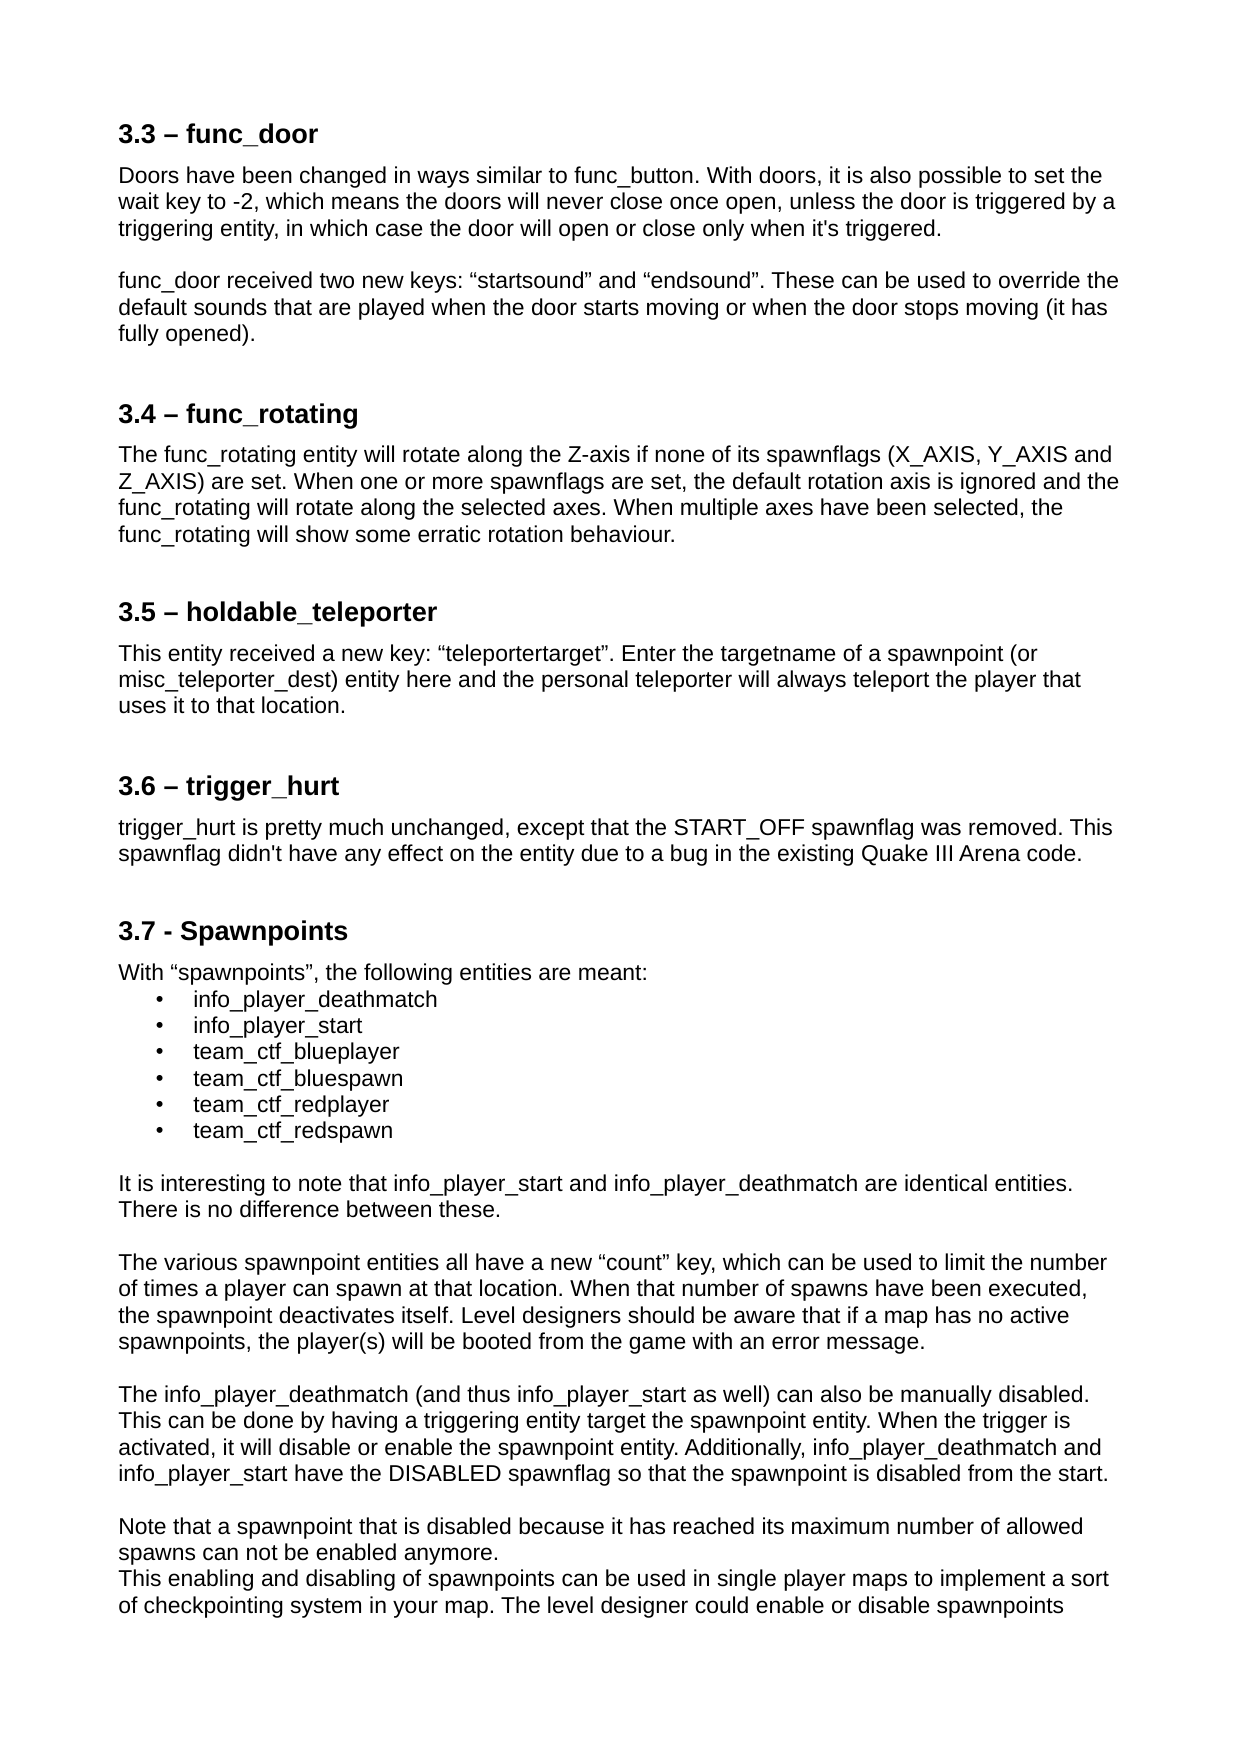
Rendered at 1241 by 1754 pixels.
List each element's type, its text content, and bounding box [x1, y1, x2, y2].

text This entity received a new key: “teleportertarget”. Enter the targetname of a spawnpoint (or misc_teleporter_dest) entity here and the personal teleporter will always teleport the player that uses it to that location. [118, 639, 1122, 719]
text Doors have been changed in ways similar to func_button. With doors, it is also possible to set the wait key to -2, which means the doors will never close once open, unless the door is triggered by a triggering entity, in which case the door will open or close only when it's triggered. [118, 162, 1122, 241]
text Note that a spawnpoint that is disabled because it has reached its maximum number of allowed spawns can not be enabled anymore. [118, 1513, 1122, 1565]
text This enabling and disabling of spawnpoints can be used in single player maps to implement a sort of checkpointing system in your map. The level designer could enable or disable spawnpoints [118, 1565, 1122, 1618]
list team_ctf_redplayer [156, 1091, 1122, 1117]
list team_ctf_blueplayer [156, 1038, 1122, 1064]
list team_ctf_bluespawn [156, 1064, 1122, 1091]
subtitle 3.6 – trigger_hurt [118, 770, 1122, 801]
text trigger_hurt is pretty much unchanged, except that the START_OFF spawnflag was removed. This spawnflag didn't have any effect on the entity due to a bug in the existing Quake III Arena code. [118, 814, 1122, 866]
text The various spawnpoint entities all have a new “count” key, which can be used to limit the number of times a player can spawn at that location. When that number of spawns have been executed, the spawnpoint deactivates itself. Level designers should be aware that if a map has no active spawnpoints, the player(s) will be booted from the game with an error message. [118, 1249, 1122, 1354]
subtitle 3.4 – func_rotating [118, 398, 1122, 429]
list info_player_start [156, 1012, 1122, 1038]
text func_door received two new keys: “startsound” and “endsound”. These can be used to override the default sounds that are played when the door starts moving or when the door stops moving (it has fully opened). [118, 267, 1122, 346]
subtitle 3.5 – holdable_teleporter [118, 596, 1122, 627]
text The func_rotating entity will rotate along the Z-axis if none of its spawnflags (X_AXIS, Y_AXIS and Z_AXIS) are set. When one or more spawnflags are set, the default rotation axis is ignored and the func_rotating will rotate along the selected axes. When multiple axes have been selected, the func_rotating will show some erratic rotation behaviour. [118, 441, 1122, 547]
text It is interesting to note that info_player_start and info_player_deathmatch are identical entities. There is no difference between these. [118, 1170, 1122, 1223]
subtitle 3.3 – func_door [118, 118, 1122, 149]
text With “spawnpoints”, the following entities are meant: [118, 959, 1122, 986]
list info_player_deathmatch [156, 986, 1122, 1012]
text The info_player_deathmatch (and thus info_player_start as well) can also be manually disabled. This can be done by having a triggering entity target the spawnpoint entity. When the trigger is activated, it will disable or enable the spawnpoint entity. Additionally, info_player_deathmatch and info_player_start have the DISABLED spawnflag so that the spawnpoint is disabled from the start. [118, 1381, 1122, 1486]
subtitle 3.7 - Spawnpoints [118, 915, 1122, 947]
list team_ctf_redspawn [156, 1117, 1122, 1144]
